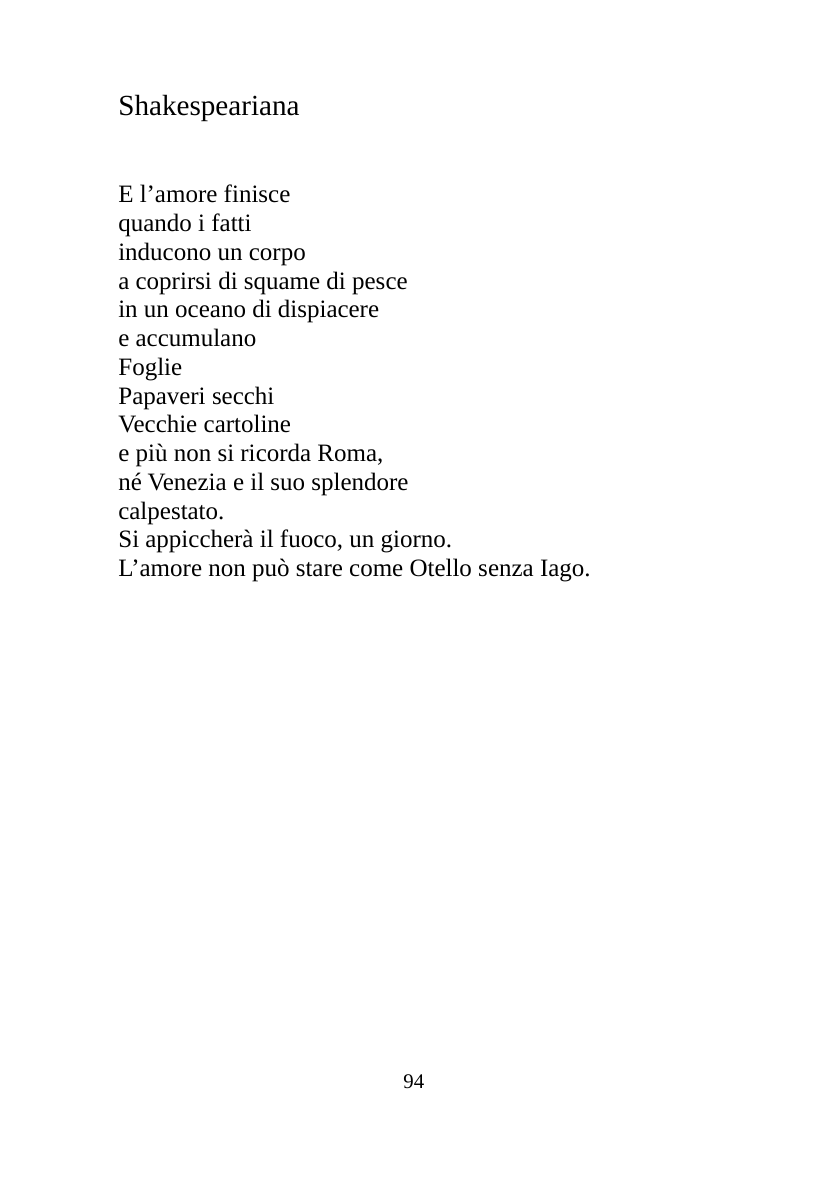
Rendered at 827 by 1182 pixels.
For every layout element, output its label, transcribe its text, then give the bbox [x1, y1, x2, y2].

text calpestato. [88, 496, 738, 524]
text Vecchie cartoline [88, 409, 738, 438]
text Papaveri secchi [88, 381, 738, 409]
text quando i fatti [88, 208, 738, 237]
subtitle Shakespeariana [88, 88, 738, 122]
text Si appiccherà il fuoco, un giorno. [88, 524, 738, 553]
text L’amore non può stare come Otello senza Iago. [88, 553, 738, 582]
text in un oceano di dispiacere [88, 294, 738, 323]
text E l’amore finisce [88, 179, 738, 208]
text né Venezia e il suo splendore [88, 467, 738, 496]
text Foglie [88, 352, 738, 381]
text e accumulano [88, 323, 738, 352]
text e più non si ricorda Roma, [88, 438, 738, 467]
text inducono un corpo [88, 237, 738, 266]
text a coprirsi di squame di pesce [88, 266, 738, 294]
